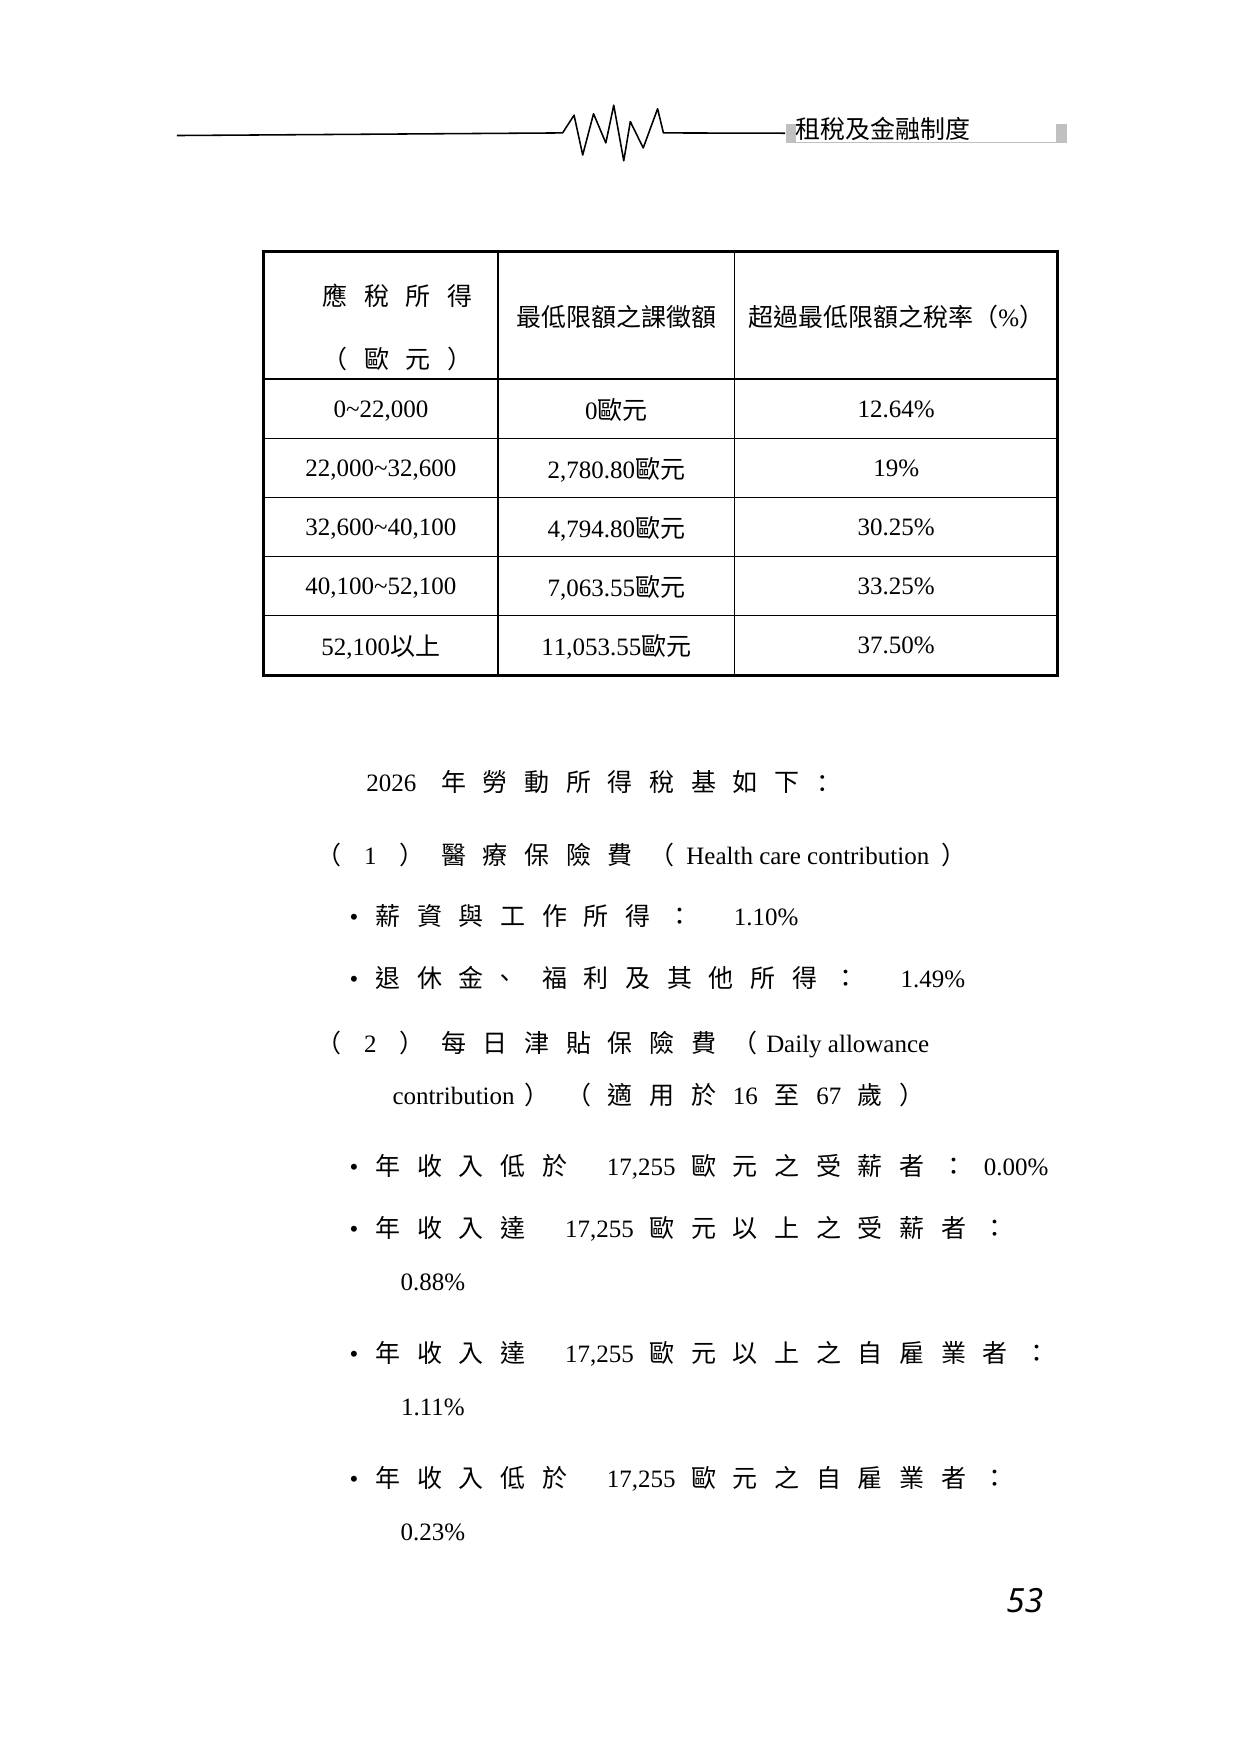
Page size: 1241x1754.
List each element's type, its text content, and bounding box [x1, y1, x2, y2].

table_cell 2,780.80歐元 [499, 439, 734, 496]
table_cell 0歐元 [499, 380, 734, 437]
text • 年收入低於17,255歐元之自雇業者：0.23% [330, 1427, 1058, 1552]
table_header 超過最低限額之稅率（%） [735, 253, 1056, 378]
table_cell 0~22,000 [265, 380, 497, 437]
text • 退休金、福利及其他所得：1.49% [330, 927, 1058, 989]
table_cell 52,100以上 [265, 616, 497, 674]
text • 年收入低於17,255歐元之受薪者：0.00% [330, 1114, 1058, 1177]
text 2026年勞動所得稅基如下： [281, 739, 1058, 802]
table_cell 33.25% [735, 557, 1056, 614]
table_cell 4,794.80歐元 [499, 498, 734, 556]
table_cell 37.50% [735, 616, 1056, 674]
text （2）每日津貼保險費（Daily allowance contribution）（適用於16至67歲） [306, 989, 1058, 1114]
table_cell 32,600~40,100 [265, 498, 497, 556]
text （1）醫療保險費（Health care contribution） [306, 802, 1058, 864]
table_cell 30.25% [735, 498, 1056, 556]
table_cell 12.64% [735, 380, 1056, 437]
table_cell 7,063.55歐元 [499, 557, 734, 614]
table_header 最低限額之課徵額 [499, 253, 734, 378]
table_header 應稅所得（歐元） [265, 253, 497, 378]
table_cell 40,100~52,100 [265, 557, 497, 614]
table_cell 11,053.55歐元 [499, 616, 734, 674]
table_cell 22,000~32,600 [265, 439, 497, 496]
text • 年收入達17,255歐元以上之受薪者：0.88% [330, 1177, 1058, 1302]
text • 年收入達17,255歐元以上之自雇業者：1.11% [330, 1302, 1058, 1427]
text • 薪資與工作所得：1.10% [330, 864, 1058, 927]
table_cell 19% [735, 439, 1056, 496]
